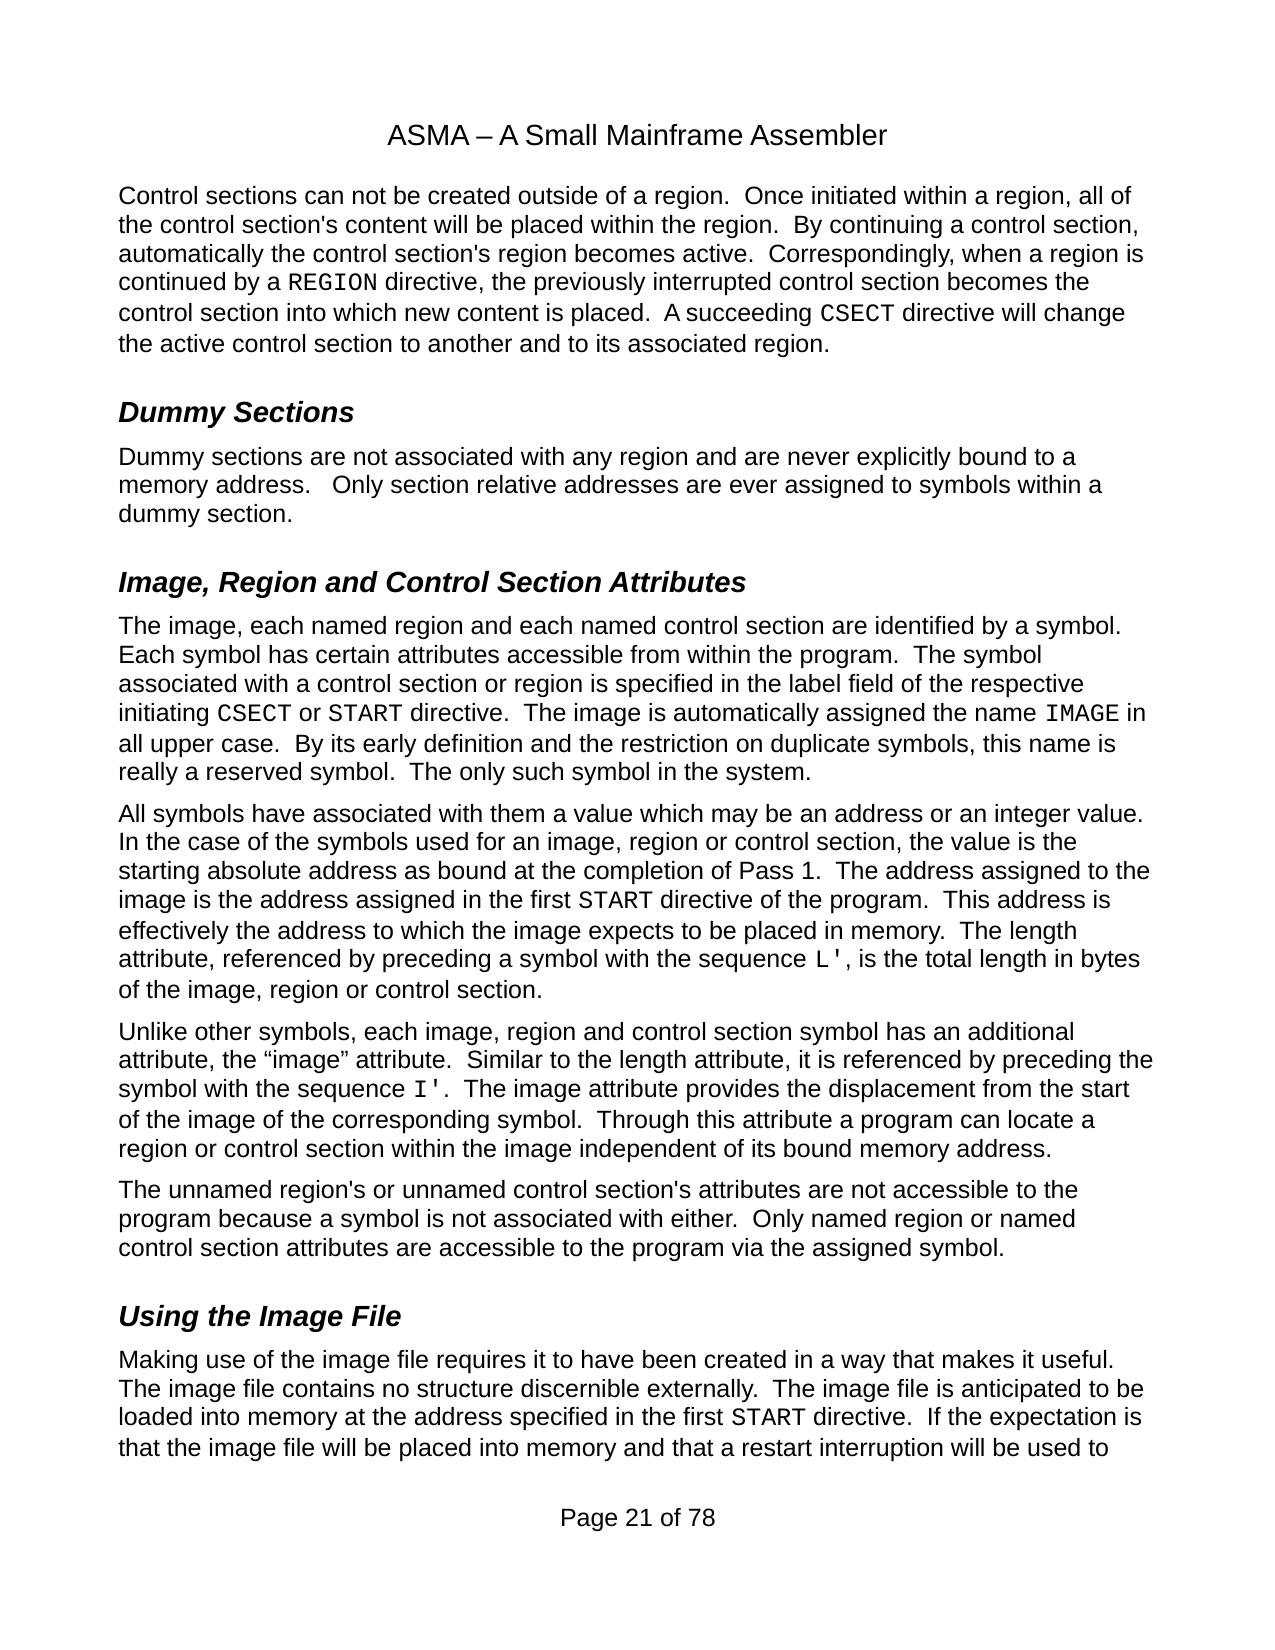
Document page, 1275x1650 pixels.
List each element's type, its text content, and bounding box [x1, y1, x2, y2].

text Dummy sections are not associated with any region and are never explicitly bound to a memory address. Only section relative addresses are ever assigned to symbols within a dummy section. [118, 442, 1157, 528]
text Making use of the image file requires it to have been created in a way that makes it useful. The image file contains no structure discernible externally. The image file is anticipated to be loaded into memory at the address specified in the first START directive. If the expectation is that the image file will be placed into memory and that a restart interruption will be used to [118, 1345, 1157, 1462]
subtitle Image, Region and Control Section Attributes [118, 565, 1157, 599]
text Control sections can not be created outside of a region. Once initiated within a region, all of the control section's content will be placed within the region. By continuing a control section, automatically the control section's region becomes active. Correspondingly, when a region is continued by a REGION directive, the previously interrupted control section becomes the control section into which new content is placed. A succeeding CSECT directive will change the active control section to another and to its associated region. [118, 181, 1157, 358]
text Unlike other symbols, each image, region and control section symbol has an additional attribute, the “image” attribute. Similar to the length attribute, it is referenced by preceding the symbol with the sequence I'. The image attribute provides the displacement from the start of the image of the corresponding symbol. Through this attribute a program can locate a region or control section within the image independent of its bound memory address. [118, 1017, 1157, 1163]
text The unnamed region's or unnamed control section's attributes are not accessible to the program because a symbol is not associated with either. Only named region or named control section attributes are accessible to the program via the assigned symbol. [118, 1175, 1157, 1261]
text All symbols have associated with them a value which may be an address or an integer value. In the case of the symbols used for an image, region or control section, the value is the starting absolute address as bound at the completion of Pass 1. The address assigned to the image is the address assigned in the first START directive of the program. This address is effectively the address to which the image expects to be placed in memory. The length attribute, referenced by preceding a symbol with the sequence L', is the total length in bytes of the image, region or control section. [118, 798, 1157, 1004]
subtitle Dummy Sections [118, 396, 1157, 429]
subtitle Using the Image File [118, 1299, 1157, 1332]
text The image, each named region and each named control section are identified by a symbol. Each symbol has certain attributes accessible from within the program. The symbol associated with a control section or region is specified in the label field of the respective initiating CSECT or START directive. The image is automatically assigned the name IMAGE in all upper case. By its early definition and the restriction on duplicate symbols, this name is really a reserved symbol. The only such symbol in the system. [118, 611, 1157, 786]
